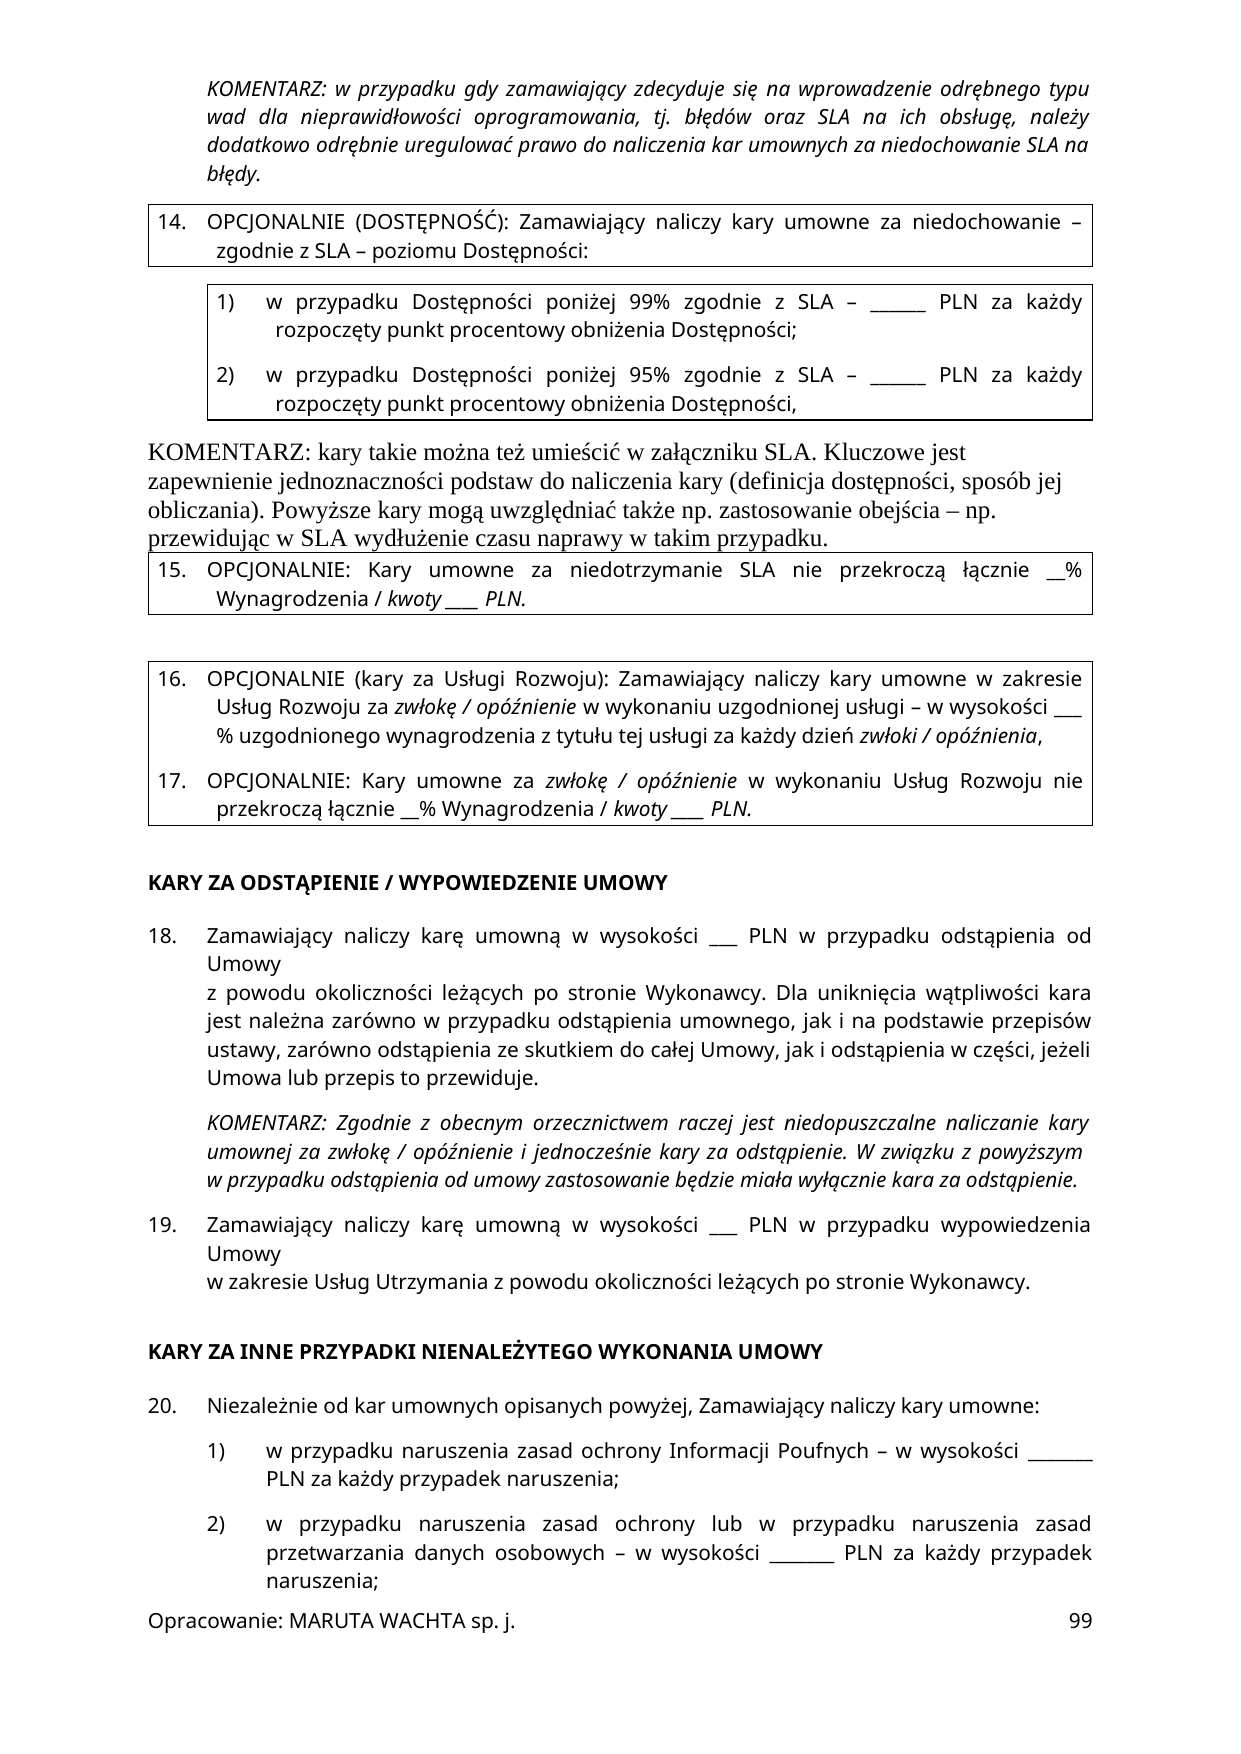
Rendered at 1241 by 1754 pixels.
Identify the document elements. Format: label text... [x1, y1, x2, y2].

text KOMENTARZ: kary takie można też umieścić w załączniku SLA. Kluczowe jest zapewnienie jednoznaczności podstaw do naliczenia kary (definicja dostępności, sposób jej obliczania). Powyższe kary mogą uwzględniać także np. zastosowanie obejścia – np. przewidując w SLA wydłużenie czasu naprawy w takim przypadku. [148, 437, 1093, 552]
list Niezależnie od kar umownych opisanych powyżej, Zamawiający naliczy kary umowne: [148, 1391, 1093, 1419]
text KOMENTARZ: Zgodnie z obecnym orzecznictwem raczej jest niedopuszczalne naliczanie kary umownej za zwłokę / opóźnienie i jednocześnie kary za odstąpienie. W związku z powyższym w przypadku odstąpienia od umowy zastosowanie będzie miała wyłącznie kara za odstąpienie. [207, 1108, 1093, 1194]
list OPCJONALNIE: Kary umowne za zwłokę / opóźnienie w wykonaniu Usług Rozwoju nie przekroczą łącznie __% Wynagrodzenia / kwoty ____ PLN. [149, 763, 1092, 825]
list OPCJONALNIE (DOSTĘPNOŚĆ): Zamawiający naliczy kary umowne za niedochowanie – zgodnie z SLA – poziomu Dostępności: [149, 205, 1092, 266]
text KOMENTARZ: w przypadku gdy zamawiający zdecyduje się na wprowadzenie odrębnego typu wad dla nieprawidłowości oprogramowania, tj. błędów oraz SLA na ich obsługę, należy dodatkowo odrębnie uregulować prawo do naliczenia kar umownych za niedochowanie SLA na błędy. [207, 74, 1093, 187]
list w przypadku naruszenia zasad ochrony lub w przypadku naruszenia zasad przetwarzania danych osobowych – w wysokości _______ PLN za każdy przypadek naruszenia; [207, 1509, 1093, 1595]
list OPCJONALNIE (kary za Usługi Rozwoju): Zamawiający naliczy kary umowne w zakresie Usług Rozwoju za zwłokę / opóźnienie w wykonaniu uzgodnionej usługi – w wysokości ___% uzgodnionego wynagrodzenia z tytułu tej usługi za każdy dzień zwłoki / opóźnienia, [149, 662, 1092, 749]
list Zamawiający naliczy karę umowną w wysokości ___ PLN w przypadku wypowiedzenia Umowy w zakresie Usług Utrzymania z powodu okoliczności leżących po stronie Wykonawcy. [148, 1210, 1093, 1296]
list OPCJONALNIE: Kary umowne za niedotrzymanie SLA nie przekroczą łącznie __% Wynagrodzenia / kwoty ____ PLN. [149, 553, 1092, 614]
list w przypadku Dostępności poniżej 99% zgodnie z SLA – ______ PLN za każdy rozpoczęty punkt procentowy obniżenia Dostępności; [208, 285, 1092, 344]
list w przypadku Dostępności poniżej 95% zgodnie z SLA – ______ PLN za każdy rozpoczęty punkt procentowy obniżenia Dostępności, [208, 357, 1092, 419]
text KARY ZA ODSTĄPIENIE / WYPOWIEDZENIE UMOWY [148, 868, 1093, 896]
text KARY ZA INNE PRZYPADKI NIENALEŻYTEGO WYKONANIA UMOWY [148, 1337, 1093, 1366]
list w przypadku naruszenia zasad ochrony Informacji Poufnych – w wysokości _______ PLN za każdy przypadek naruszenia; [207, 1436, 1093, 1493]
list Zamawiający naliczy karę umowną w wysokości ___ PLN w przypadku odstąpienia od Umowy z powodu okoliczności leżących po stronie Wykonawcy. Dla uniknięcia wątpliwości kara jest należna zarówno w przypadku odstąpienia umownego, jak i na podstawie przepisów ustawy, zarówno odstąpienia ze skutkiem do całej Umowy, jak i odstąpienia w części, jeżeli Umowa lub przepis to przewiduje. [148, 921, 1093, 1092]
